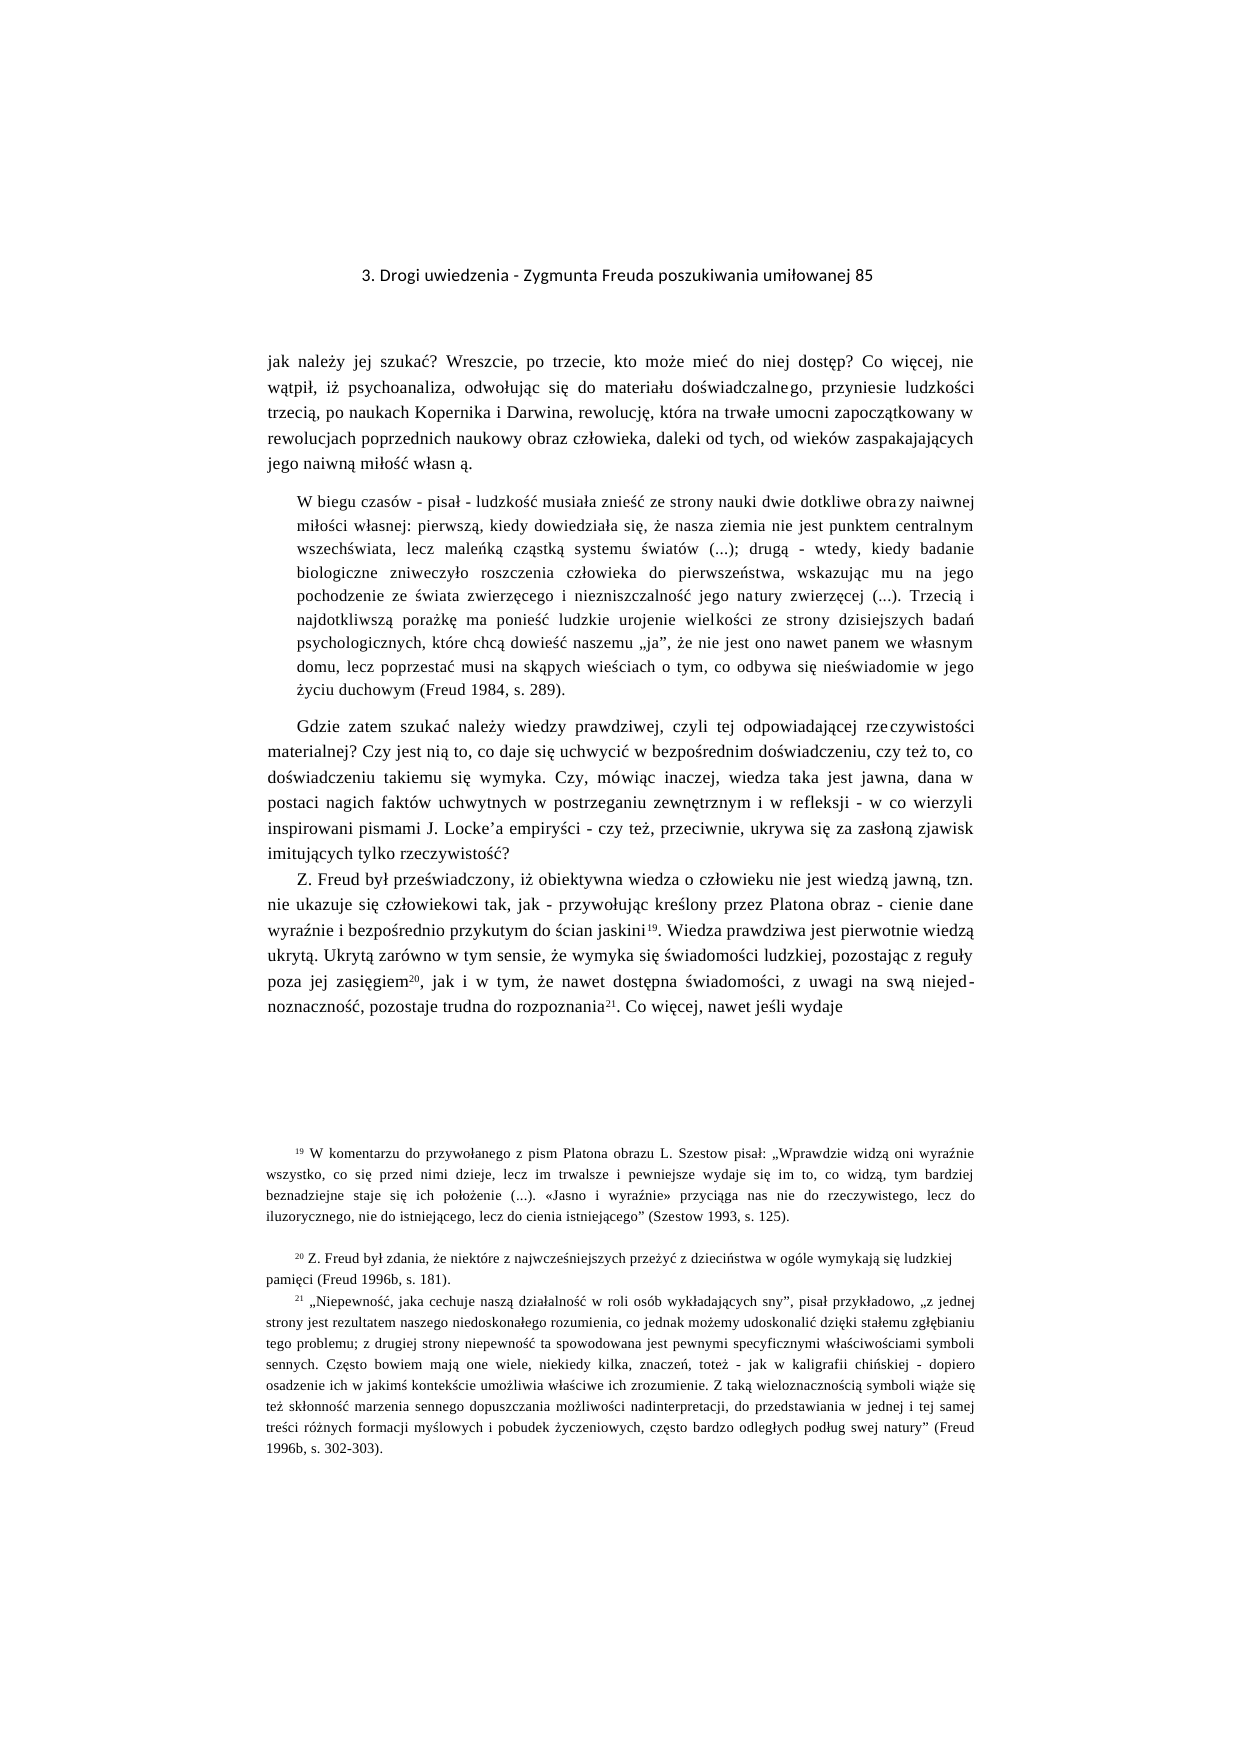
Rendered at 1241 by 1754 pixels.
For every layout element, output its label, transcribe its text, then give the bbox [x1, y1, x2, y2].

text W biegu czasów - pisał - ludzkość musiała znieść ze strony nauki dwie dotkliwe obra­zy naiwnej miłości własnej: pierwszą, kiedy dowiedziała się, że nasza ziemia nie jest punktem centralnym wszechświata, lecz maleńką cząstką systemu światów (...); drugą - wtedy, kiedy badanie biologiczne zniweczyło roszczenia człowieka do pierwszeństwa, wskazując mu na jego pochodzenie ze świata zwierzęcego i niezniszczalność jego na­tury zwierzęcej (...). Trzecią i najdotkliwszą porażkę ma ponieść ludzkie urojenie wiel­kości ze strony dzisiejszych badań psychologicznych, które chcą dowieść naszemu „ja”, że nie jest ono nawet panem we własnym domu, lecz poprzestać musi na skąpych wieś­ciach o tym, co odbywa się nieświadomie w jego życiu duchowym (Freud 1984, s. 289). [297, 489, 975, 701]
text 21 „Niepewność, jaka cechuje naszą działalność w roli osób wykładających sny”, pisał przykładowo, „z jednej strony jest rezultatem naszego niedoskonałego rozumienia, co jednak możemy udoskonalić dzięki stałemu zgłębianiu tego problemu; z drugiej strony niepewność ta spowodowana jest pewnymi specyficznymi właściwościami symboli sennych. Często bowiem mają one wiele, niekiedy kilka, znaczeń, toteż - jak w kaligrafii chińskiej - dopiero osadzenie ich w jakimś kontekście umożliwia właściwe ich zrozumienie. Z taką wieloznacznością symboli wiąże się też skłonność marzenia sennego dopuszczania możliwości nadinterpretacji, do przedstawiania w jednej i tej samej treści różnych formacji myślowych i pobudek życzeniowych, często bardzo odległych podług swej natury” (Freud 1996b, s. 302-303). [266, 1289, 977, 1458]
text jak należy jej szukać? Wreszcie, po trzecie, kto może mieć do niej dostęp? Co więcej, nie wątpił, iż psychoanaliza, odwołując się do materiału doświadczalne­go, przyniesie ludzkości trzecią, po naukach Kopernika i Darwina, rewolucję, która na trwałe umocni zapoczątkowany w rewolucjach poprzednich naukowy obraz człowieka, daleki od tych, od wieków zaspakajających jego naiwną miłość własn ą. [267, 347, 975, 475]
text 20 Z. Freud był zdania, że niektóre z najwcześniejszych przeżyć z dzieciństwa w ogóle wymykają się ludzkiej pamięci (Freud 1996b, s. 181). [266, 1247, 979, 1289]
text Gdzie zatem szukać należy wiedzy prawdziwej, czyli tej odpowiadającej rze­czywistości materialnej? Czy jest nią to, co daje się uchwycić w bezpośrednim doświadczeniu, czy też to, co doświadczeniu takiemu się wymyka. Czy, mó­wiąc inaczej, wiedza taka jest jawna, dana w postaci nagich faktów uchwytnych w postrzeganiu zewnętrznym i w refleksji - w co wierzyli inspirowani pismami J. Locke’a empiryści - czy też, przeciwnie, ukrywa się za zasłoną zjawisk imitu­jących tylko rzeczywistość? [267, 712, 975, 865]
text Z. Freud był przeświadczony, iż obiektywna wiedza o człowieku nie jest wiedzą jawną, tzn. nie ukazuje się człowiekowi tak, jak - przywołując kreślony przez Platona obraz - cienie dane wyraźnie i bezpośrednio przykutym do ścian jaskini19. Wiedza prawdziwa jest pierwotnie wiedzą ukrytą. Ukrytą zarówno w tym sensie, że wymyka się świadomości ludzkiej, pozostając z reguły poza jej zasięgiem20, jak i w tym, że nawet dostępna świadomości, z uwagi na swą niejed­noznaczność, pozostaje trudna do rozpoznania21. Co więcej, nawet jeśli wydaje [267, 865, 975, 1018]
text 19 W komentarzu do przywołanego z pism Platona obrazu L. Szestow pisał: „Wprawdzie widzą oni wyraźnie wszystko, co się przed nimi dzieje, lecz im trwalsze i pewniejsze wydaje się im to, co widzą, tym bardziej beznadziejne staje się ich położenie (...). «Jasno i wyraźnie» przyciąga nas nie do rzeczywistego, lecz do iluzorycznego, nie do istniejącego, lecz do cienia istniejącego” (Szestow 1993, s. 125). [266, 1141, 977, 1226]
text 3. Drogi uwiedzenia - Zygmunta Freuda poszukiwania umiłowanej 85 [361, 267, 977, 285]
